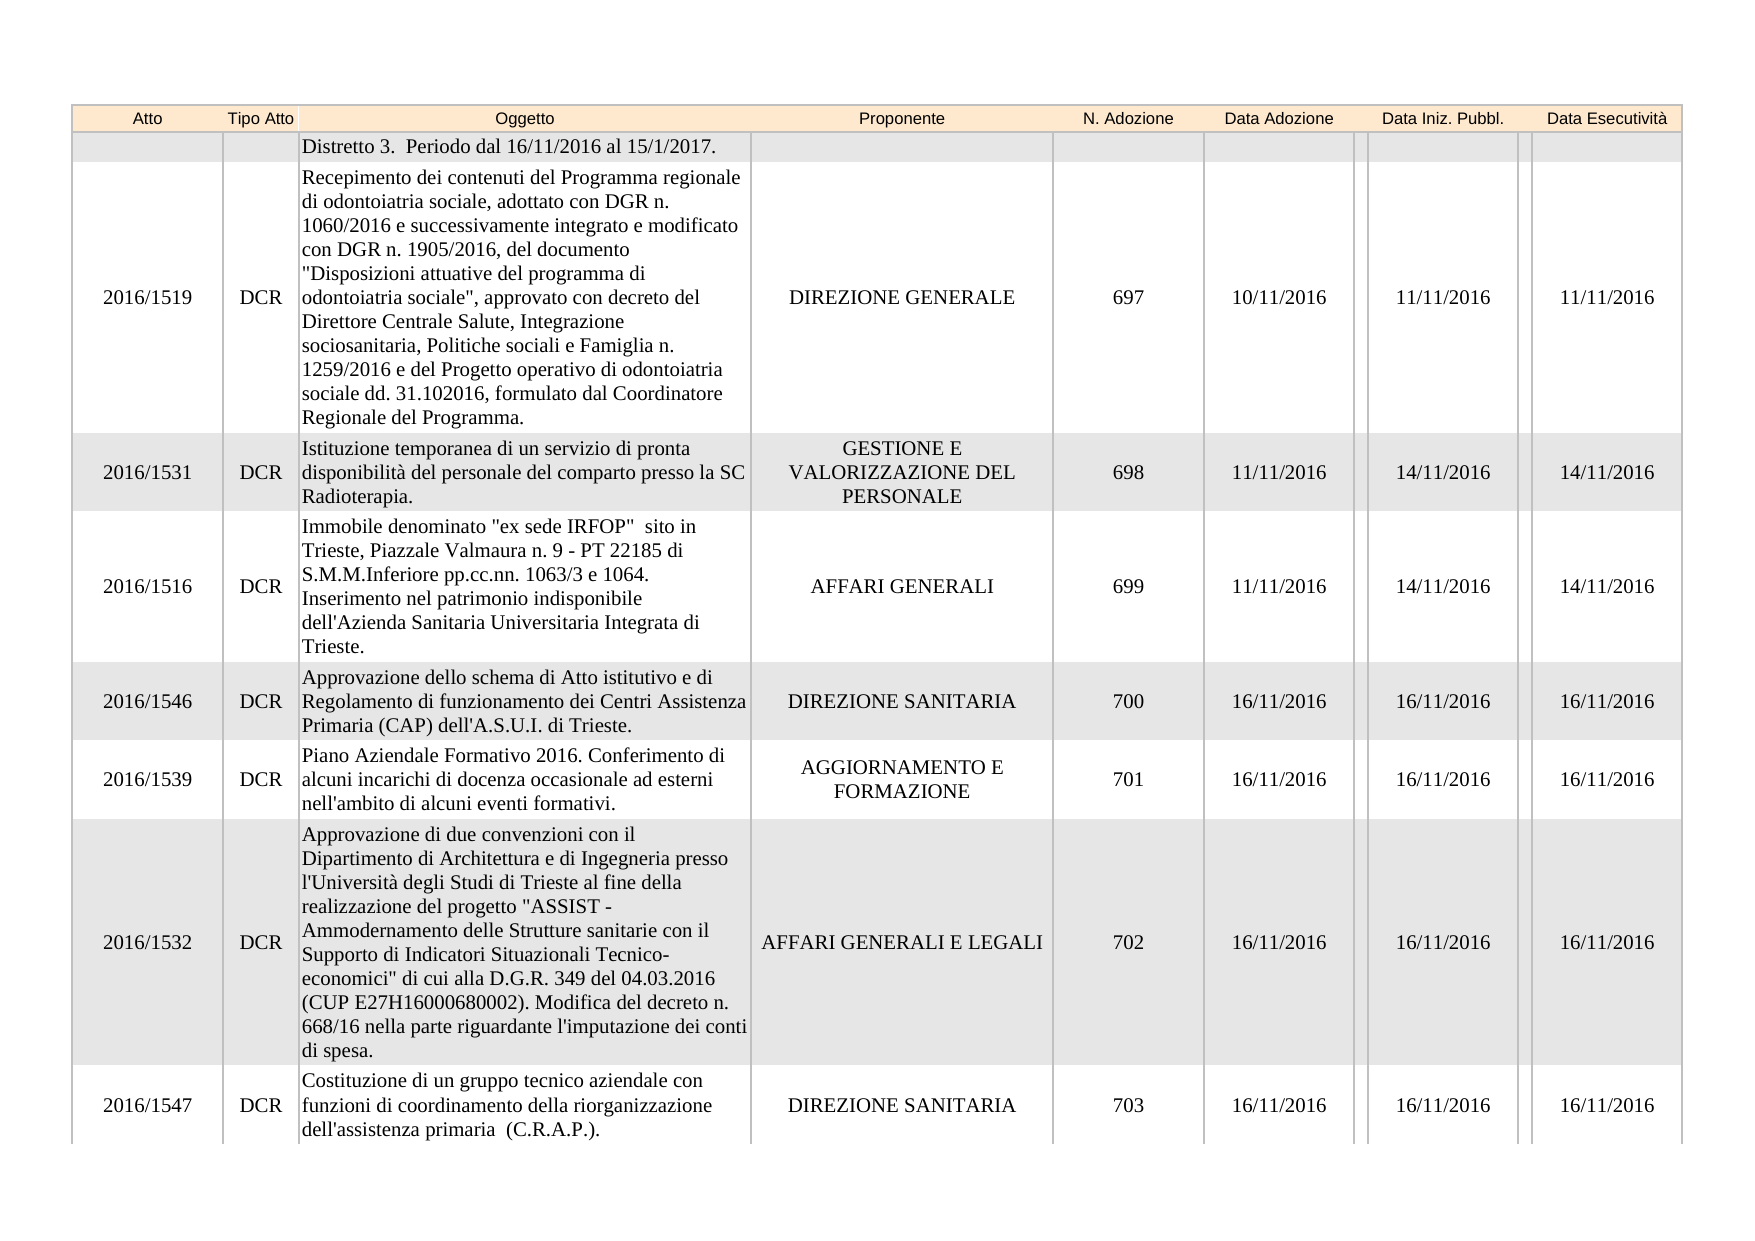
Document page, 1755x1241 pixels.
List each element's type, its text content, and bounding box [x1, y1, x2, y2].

table_cell 2016/1547 [73, 1065, 222, 1144]
table_cell 16/11/2016 [1533, 1065, 1681, 1144]
table_cell 14/11/2016 [1369, 433, 1517, 511]
table_cell [1355, 1065, 1367, 1144]
table_cell 16/11/2016 [1369, 662, 1517, 740]
table_cell 11/11/2016 [1205, 433, 1353, 511]
table_cell [1519, 162, 1531, 432]
table_cell 16/11/2016 [1369, 740, 1517, 818]
table_cell 697 [1054, 162, 1203, 432]
table_header N. Adozione [1053, 106, 1204, 131]
table_cell 14/11/2016 [1533, 511, 1681, 662]
table_cell [1519, 511, 1531, 662]
table_cell DCR [224, 433, 298, 511]
table_cell Costituzione di un gruppo tecnico aziendale con funzioni di coordinamento della riorganizzazione dell'assistenza primaria (C.R.A.P.). [300, 1065, 750, 1144]
table_cell DIREZIONE GENERALE [752, 162, 1052, 432]
table_cell [224, 133, 298, 162]
table_cell DCR [224, 819, 298, 1065]
table_cell DCR [224, 162, 298, 432]
table_cell 11/11/2016 [1533, 162, 1681, 432]
table_cell [1355, 511, 1367, 662]
table_cell Recepimento dei contenuti del Programma regionale di odontoiatria sociale, adottato con DGR n. 1060/2016 e successivamente integrato e modificato con DGR n. 1905/2016, del documento "Disposizioni attuative del programma di odontoiatria sociale", approvato con decreto del Direttore Centrale Salute, Integrazione sociosanitaria, Politiche sociali e Famiglia n. 1259/2016 e del Progetto operativo di odontoiatria sociale dd. 31.102016, formulato dal Coordinatore Regionale del Programma. [300, 162, 750, 432]
table_cell [1355, 740, 1367, 818]
table_cell [73, 133, 222, 162]
table_cell DIREZIONE SANITARIA [752, 662, 1052, 740]
table_cell 14/11/2016 [1369, 511, 1517, 662]
table_header Data Iniz. Pubbl. [1368, 106, 1518, 131]
table_cell [1533, 133, 1681, 162]
table_cell 2016/1539 [73, 740, 222, 818]
table_header [1354, 106, 1368, 131]
table_cell 16/11/2016 [1205, 819, 1353, 1065]
table_cell [1054, 133, 1203, 162]
table_cell [1519, 133, 1531, 162]
table_cell Piano Aziendale Formativo 2016. Conferimento di alcuni incarichi di docenza occasionale ad esterni nell'ambito di alcuni eventi formativi. [300, 740, 750, 818]
table_cell [1355, 162, 1367, 432]
table_cell DCR [224, 511, 298, 662]
table_cell 2016/1532 [73, 819, 222, 1065]
table_cell AFFARI GENERALI E LEGALI [752, 819, 1052, 1065]
table_header Oggetto [299, 106, 751, 131]
table_cell 11/11/2016 [1205, 511, 1353, 662]
table_cell 2016/1516 [73, 511, 222, 662]
table_cell DCR [224, 740, 298, 818]
table_cell 14/11/2016 [1533, 433, 1681, 511]
table_header [1518, 106, 1532, 131]
table_cell 16/11/2016 [1369, 1065, 1517, 1144]
table_header Data Adozione [1204, 106, 1354, 131]
table_cell [1355, 662, 1367, 740]
table_cell [1519, 819, 1531, 1065]
table_cell AGGIORNAMENTO E FORMAZIONE [752, 740, 1052, 818]
table_cell 701 [1054, 740, 1203, 818]
table_cell [1519, 1065, 1531, 1144]
table_cell DIREZIONE SANITARIA [752, 1065, 1052, 1144]
table_cell [752, 133, 1052, 162]
table_cell 16/11/2016 [1205, 1065, 1353, 1144]
table_cell DCR [224, 1065, 298, 1144]
table_cell Istituzione temporanea di un servizio di pronta disponibilità del personale del comparto presso la SC Radioterapia. [300, 433, 750, 511]
table_cell 2016/1546 [73, 662, 222, 740]
table_cell 702 [1054, 819, 1203, 1065]
table_cell AFFARI GENERALI [752, 511, 1052, 662]
table_cell 2016/1519 [73, 162, 222, 432]
table_cell 11/11/2016 [1369, 162, 1517, 432]
table_cell 16/11/2016 [1205, 740, 1353, 818]
table_cell 699 [1054, 511, 1203, 662]
table_cell 703 [1054, 1065, 1203, 1144]
table_cell Distretto 3. Periodo dal 16/11/2016 al 15/1/2017. [300, 133, 750, 162]
table_cell [1519, 662, 1531, 740]
table_cell 16/11/2016 [1533, 819, 1681, 1065]
table_cell [1355, 433, 1367, 511]
table_header Proponente [751, 106, 1053, 131]
table_cell [1369, 133, 1517, 162]
table_cell 2016/1531 [73, 433, 222, 511]
table_cell [1355, 819, 1367, 1065]
table_cell GESTIONE E VALORIZZAZIONE DEL PERSONALE [752, 433, 1052, 511]
table_cell 16/11/2016 [1533, 662, 1681, 740]
table_header Data Esecutività [1532, 106, 1681, 131]
table_cell Immobile denominato "ex sede IRFOP" sito in Trieste, Piazzale Valmaura n. 9 - PT 22185 di S.M.M.Inferiore pp.cc.nn. 1063/3 e 1064. Inserimento nel patrimonio indisponibile dell'Azienda Sanitaria Universitaria Integrata di Trieste. [300, 511, 750, 662]
table_cell [1205, 133, 1353, 162]
table_cell [1355, 133, 1367, 162]
table_cell [1519, 433, 1531, 511]
table_cell 700 [1054, 662, 1203, 740]
table_header Tipo Atto [223, 106, 298, 131]
table_cell Approvazione dello schema di Atto istitutivo e di Regolamento di funzionamento dei Centri Assistenza Primaria (CAP) dell'A.S.U.I. di Trieste. [300, 662, 750, 740]
table_cell [1519, 740, 1531, 818]
table_cell 16/11/2016 [1369, 819, 1517, 1065]
table_cell DCR [224, 662, 298, 740]
table_cell 16/11/2016 [1533, 740, 1681, 818]
table_cell 698 [1054, 433, 1203, 511]
table_cell Approvazione di due convenzioni con il Dipartimento di Architettura e di Ingegneria presso l'Università degli Studi di Trieste al fine della realizzazione del progetto "ASSIST - Ammodernamento delle Strutture sanitarie con il Supporto di Indicatori Situazionali Tecnico-economici" di cui alla D.G.R. 349 del 04.03.2016 (CUP E27H16000680002). Modifica del decreto n. 668/16 nella parte riguardante l'imputazione dei conti di spesa. [300, 819, 750, 1065]
table_cell 10/11/2016 [1205, 162, 1353, 432]
table_cell 16/11/2016 [1205, 662, 1353, 740]
table_header Atto [73, 106, 223, 131]
